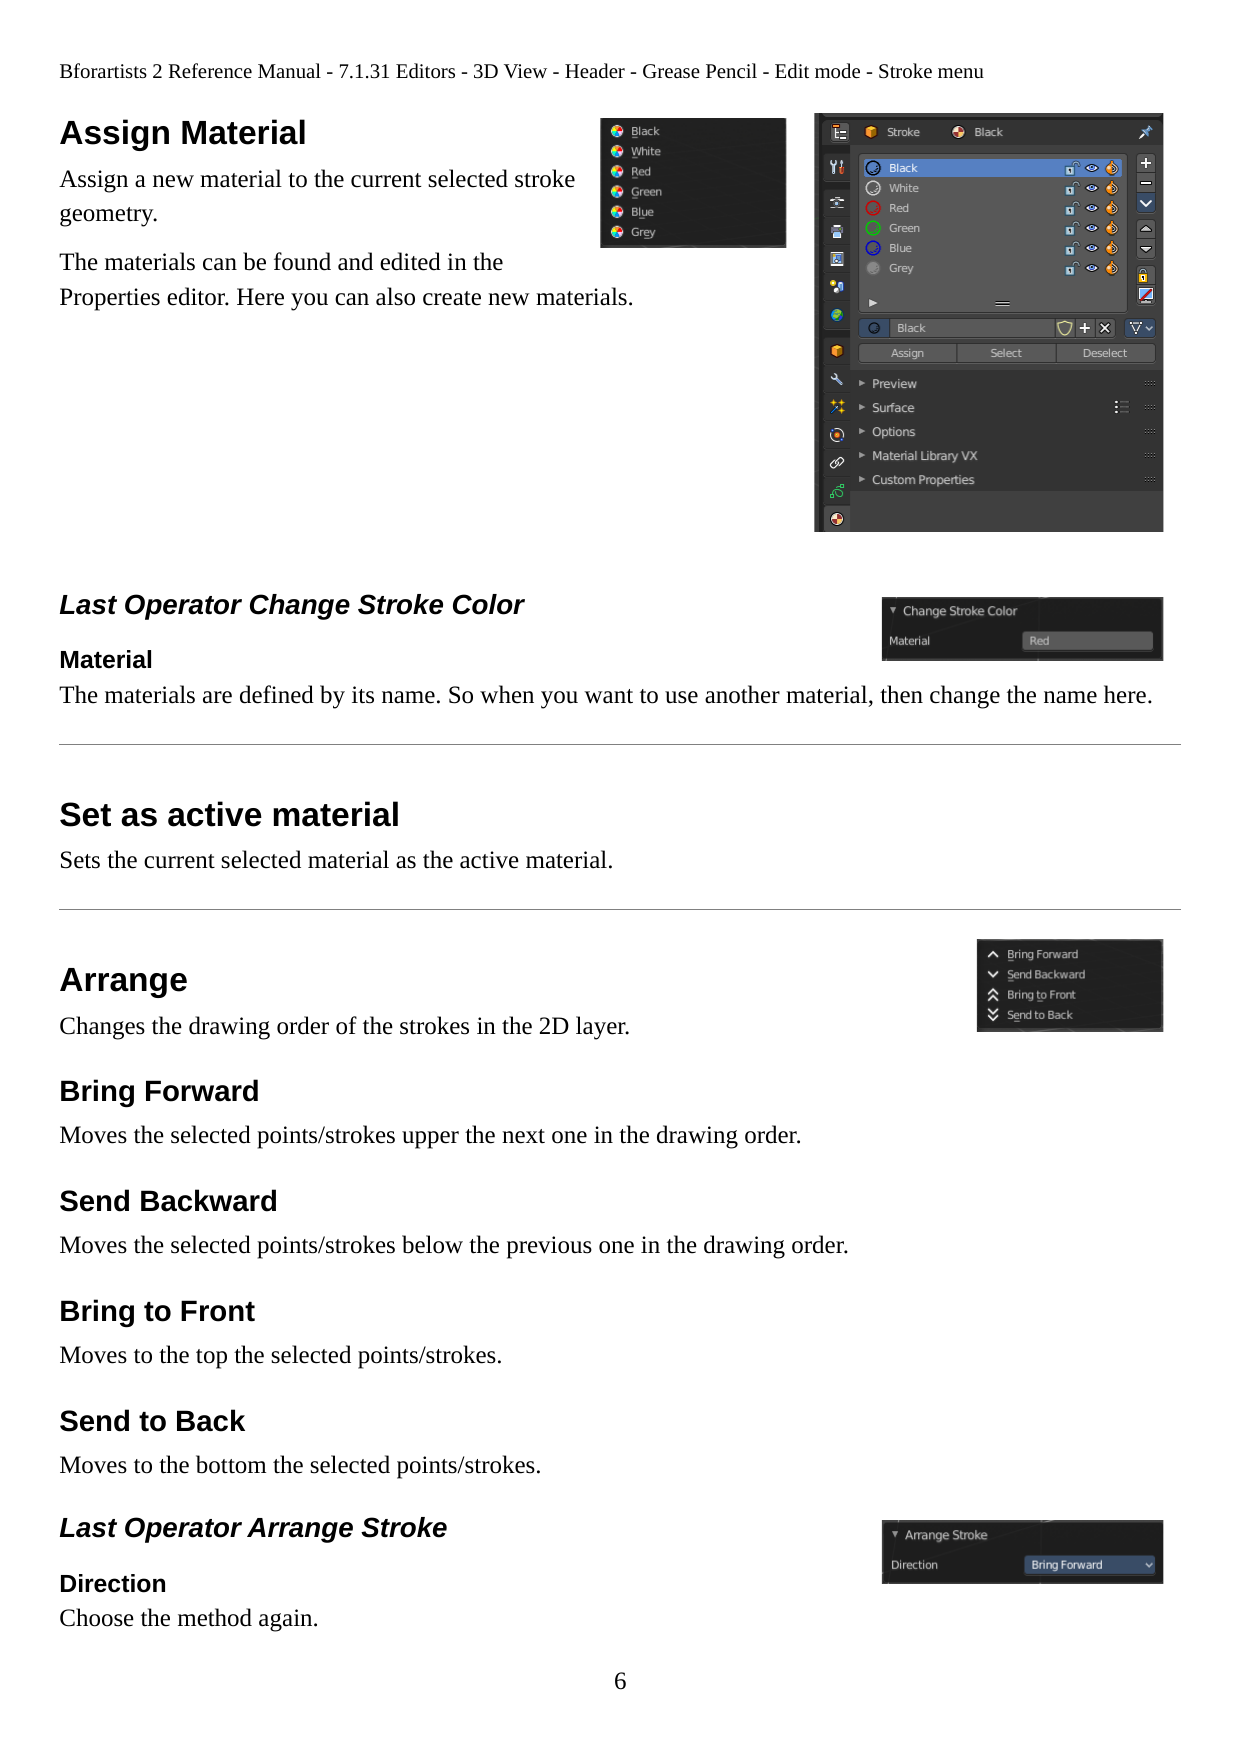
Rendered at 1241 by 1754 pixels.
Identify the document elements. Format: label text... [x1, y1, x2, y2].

text [787, 164, 814, 227]
text The materials can be found and edited in the Properties editor. Here you can also create new materials. [59, 247, 814, 311]
subtitle Assign Material [59, 113, 814, 151]
picture [814, 113, 1164, 532]
subtitle Arrange [59, 959, 976, 998]
picture [976, 939, 1164, 1032]
subtitle [1164, 113, 1181, 151]
subtitle Bring Forward [59, 1074, 1181, 1108]
text Changes the drawing order of the strokes in the 2D layer. [59, 1011, 1181, 1039]
text Moves the selected points/strokes upper the next one in the drawing order. [59, 1121, 1181, 1149]
subtitle Last Operator Change Stroke Color [59, 589, 1181, 621]
picture [881, 597, 1164, 661]
subtitle Set as active material [59, 794, 1181, 833]
subtitle Send Backward [59, 1184, 1181, 1218]
text Moves the selected points/strokes below the previous one in the drawing order. [59, 1231, 1181, 1259]
picture [600, 118, 787, 248]
subtitle Bring to Front [59, 1294, 1181, 1328]
text Moves to the bottom the selected points/strokes. [59, 1450, 1181, 1479]
subtitle [1164, 959, 1181, 998]
picture [881, 1520, 1164, 1584]
text Choose the method again. [59, 1603, 1181, 1632]
subtitle Direction [59, 1569, 1181, 1597]
text The materials are defined by its name. So when you want to use another material, then change the name here. [59, 680, 1181, 709]
text Moves to the top the selected points/strokes. [59, 1340, 1181, 1369]
subtitle Send to Back [59, 1404, 1181, 1438]
subtitle Last Operator Arrange Stroke [59, 1512, 1181, 1544]
text Assign a new material to the current selected stroke geometry. [59, 164, 600, 227]
text Sets the current selected material as the active material. [59, 846, 1181, 874]
subtitle Material [59, 646, 1181, 674]
